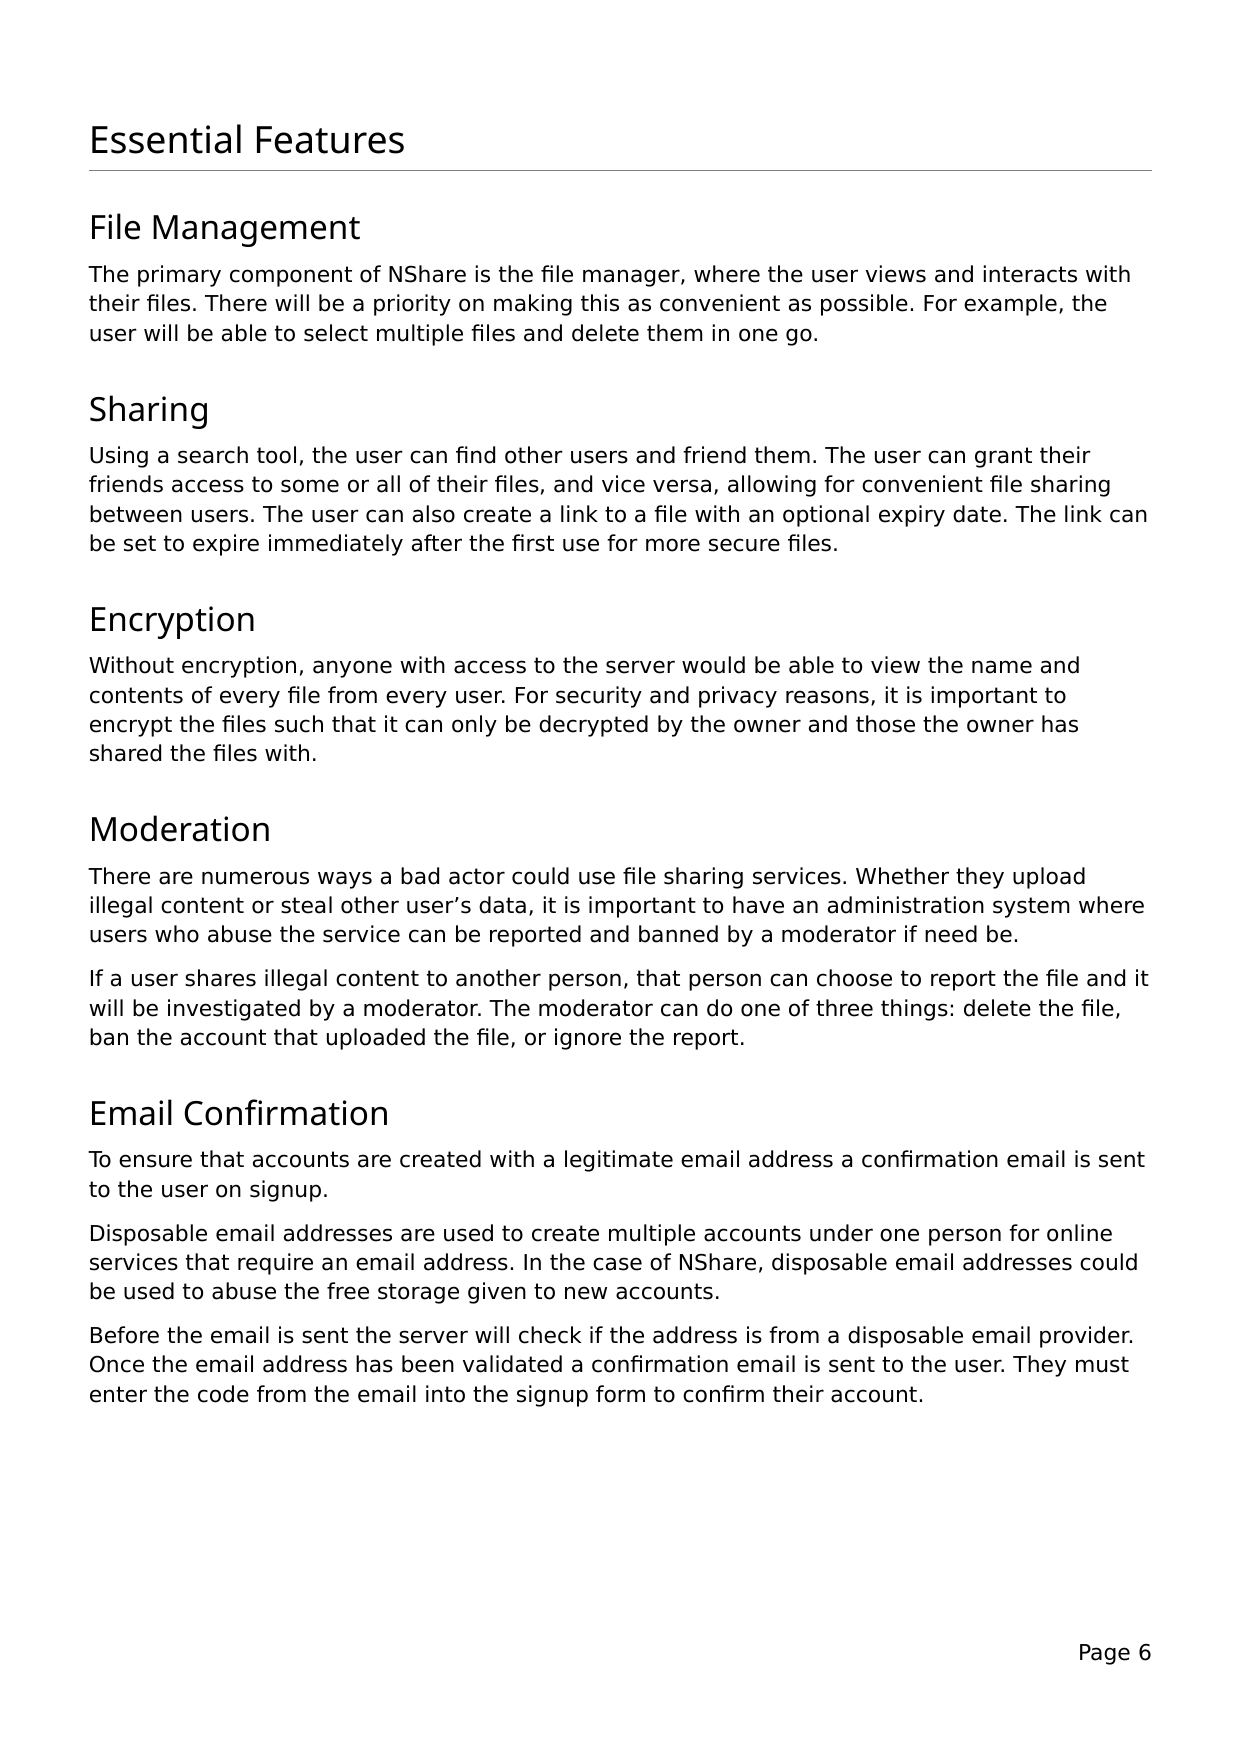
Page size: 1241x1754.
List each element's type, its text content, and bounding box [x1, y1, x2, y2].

subtitle File Management [88, 204, 1152, 249]
text If a user shares illegal content to another person, that person can choose to report the file and it will be investigated by a moderator. The moderator can do one of three things: delete the file, ban the account that uploaded the file, or ignore the report. [88, 966, 1152, 1051]
subtitle Email Confirmation [88, 1090, 1152, 1135]
subtitle Essential Features [88, 113, 1152, 171]
text There are numerous ways a bad actor could use file sharing services. Whether they upload illegal content or steal other user’s data, it is important to have an administration system where users who abuse the service can be reported and banned by a moderator if need be. [88, 864, 1152, 948]
text Before the email is sent the server will check if the address is from a disposable email provider. Once the email address has been validated a confirmation email is sent to the user. They must enter the code from the email into the signup form to confirm their account. [88, 1323, 1152, 1407]
text The primary component of NShare is the file manager, where the user views and interacts with their files. There will be a priority on making this as convenient as possible. For example, the user will be able to select multiple files and delete them in one go. [88, 262, 1152, 346]
text Without encryption, anyone with access to the server would be able to view the name and contents of every file from every user. For security and privacy reasons, it is important to encrypt the files such that it can only be decrypted by the owner and those the owner has shared the files with. [88, 654, 1152, 767]
subtitle Moderation [88, 806, 1152, 852]
subtitle Encryption [88, 596, 1152, 641]
subtitle Sharing [88, 385, 1152, 431]
text Using a search tool, the user can find other users and friend them. The user can grant their friends access to some or all of their files, and vice versa, allowing for convenient file sharing between users. The user can also create a link to a file with an optional expiry date. The link can be set to expire immediately after the first use for more secure files. [88, 443, 1152, 557]
text Disposable email addresses are used to create multiple accounts under one person for online services that require an email address. In the case of NShare, disposable email addresses could be used to abuse the free storage given to new accounts. [88, 1221, 1152, 1305]
text To ensure that accounts are created with a legitimate email address a confirmation email is sent to the user on signup. [88, 1148, 1152, 1202]
